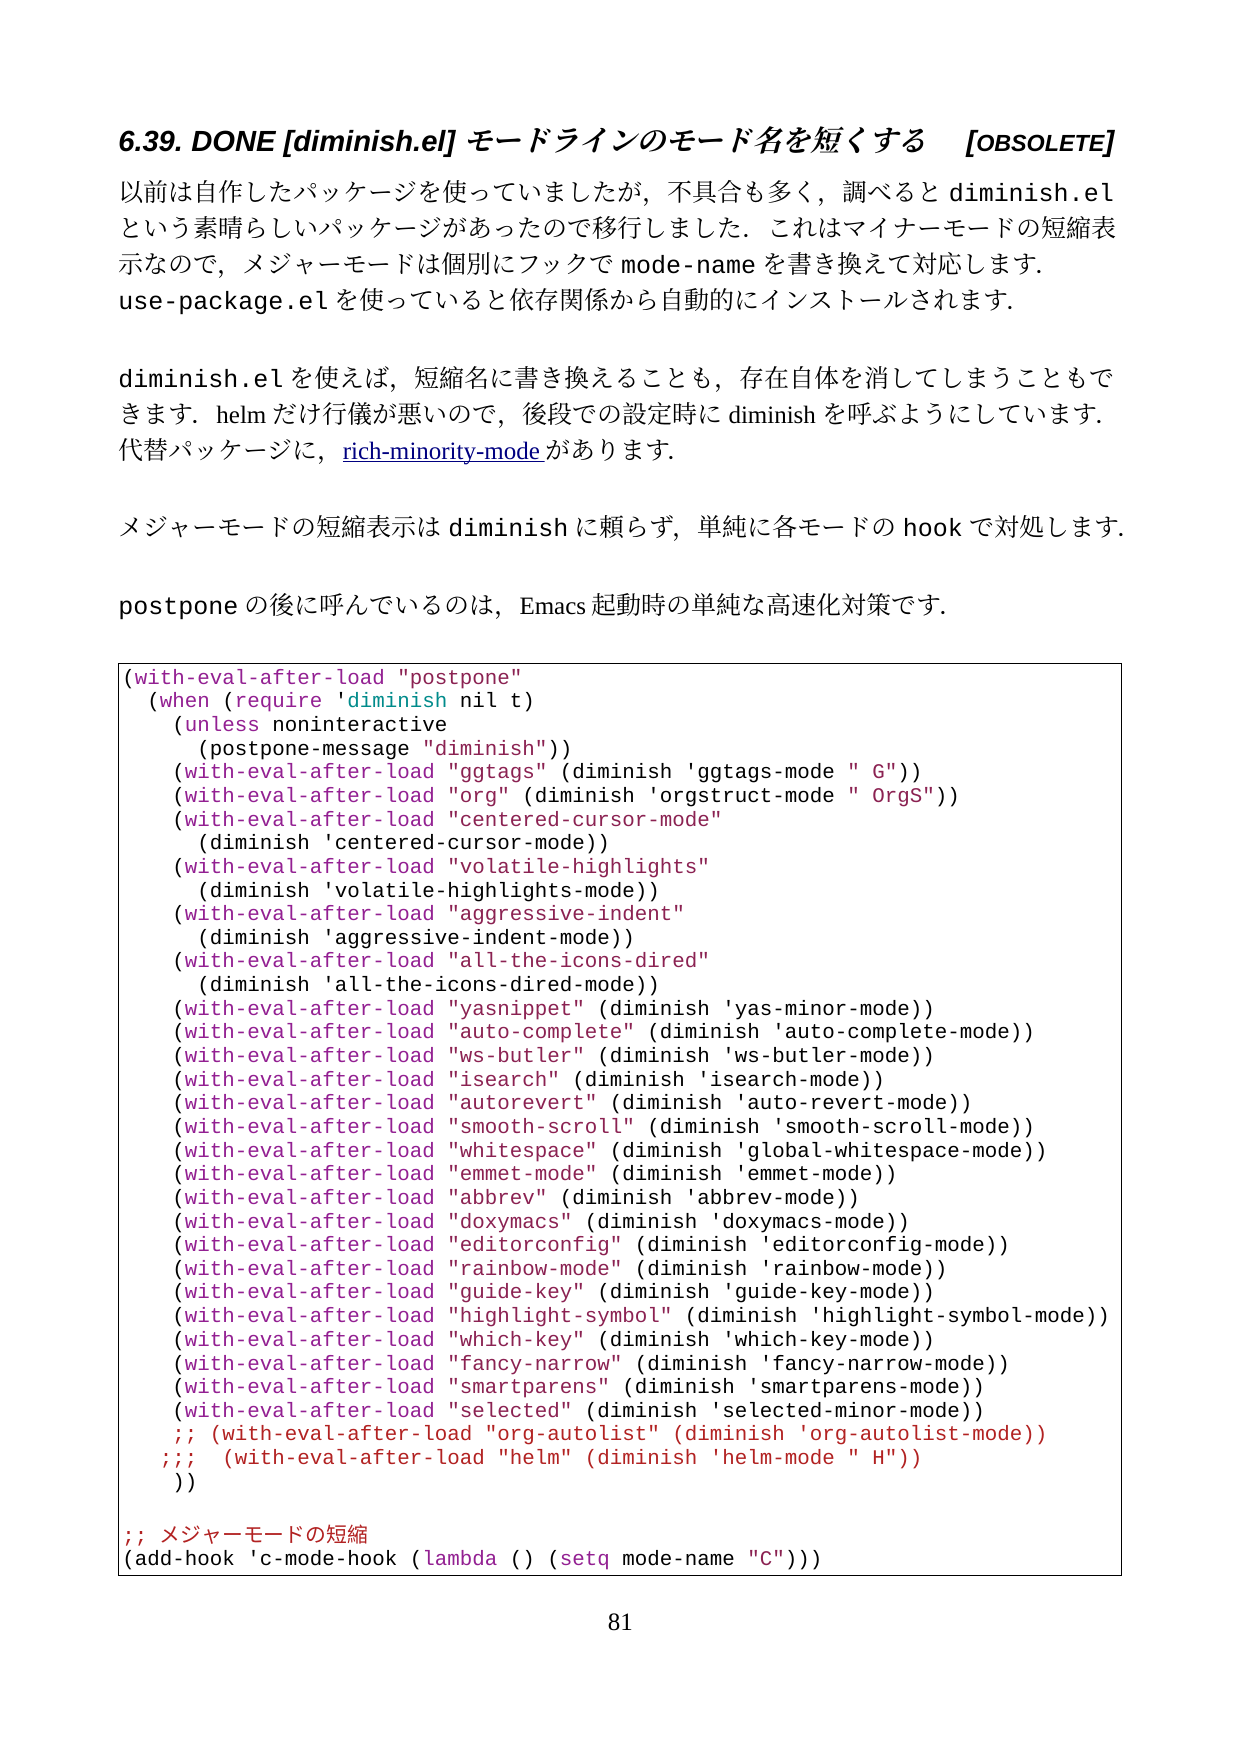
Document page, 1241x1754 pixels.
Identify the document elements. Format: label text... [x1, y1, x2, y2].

text ;;; (with-eval-after-load "helm" (diminish 'helm-mode " H")) [119, 1443, 1121, 1467]
text (with-eval-after-load "selected" (diminish 'selected-minor-mode)) [119, 1396, 1121, 1419]
text メジャーモードの短縮表示は diminish に頼らず，単純に各モードの hook で対処します． [118, 508, 1122, 573]
text ;; メジャーモードの短縮 [119, 1514, 1121, 1544]
text (with-eval-after-load "ws-butler" (diminish 'ws-butler-mode)) [119, 1041, 1121, 1065]
text (with-eval-after-load "org" (diminish 'orgstruct-mode " OrgS")) [119, 781, 1121, 805]
text (with-eval-after-load "auto-complete" (diminish 'auto-complete-mode)) [119, 1017, 1121, 1041]
text (with-eval-after-load "guide-key" (diminish 'guide-key-mode)) [119, 1278, 1121, 1301]
text (with-eval-after-load "rainbow-mode" (diminish 'rainbow-mode)) [119, 1254, 1121, 1278]
text (with-eval-after-load "aggressive-indent" [119, 899, 1121, 923]
text ;; (with-eval-after-load "org-autolist" (diminish 'org-autolist-mode)) [119, 1419, 1121, 1443]
text (with-eval-after-load "which-key" (diminish 'which-key-mode)) [119, 1325, 1121, 1348]
text (with-eval-after-load "smartparens" (diminish 'smartparens-mode)) [119, 1372, 1121, 1396]
text (diminish 'centered-cursor-mode)) [119, 828, 1121, 852]
text (with-eval-after-load "isearch" (diminish 'isearch-mode)) [119, 1065, 1121, 1088]
text (with-eval-after-load "centered-cursor-mode" [119, 805, 1121, 828]
text (add-hook 'c-mode-hook (lambda () (setq mode-name "C"))) [119, 1544, 1121, 1575]
text (with-eval-after-load "all-the-icons-dired" [119, 947, 1121, 970]
text (with-eval-after-load "volatile-highlights" [119, 852, 1121, 876]
text )) [119, 1467, 1121, 1490]
text (with-eval-after-load "fancy-narrow" (diminish 'fancy-narrow-mode)) [119, 1348, 1121, 1372]
text (diminish 'volatile-highlights-mode)) [119, 876, 1121, 899]
text diminish.el を使えば，短縮名に書き換えることも，存在自体を消してしまうこともできます．helm だけ行儀が悪いので，後段での設定時に diminish を呼ぶようにしています．代替パッケージに，rich-minority-modeがあります． [118, 358, 1122, 495]
text (when (require 'diminish nil t) [119, 686, 1121, 710]
text (with-eval-after-load "postpone" [119, 664, 1121, 686]
text 以前は自作したパッケージを使っていましたが，不具合も多く，調べると diminish.el という素晴らしいパッケージがあったので移行しました．これはマイナーモードの短縮表示なので，メジャーモードは個別にフックで mode-name を書き換えて対応します． use-package.el を使っていると依存関係から自動的にインストールされます． [118, 172, 1122, 346]
text (diminish 'all-the-icons-dired-mode)) [119, 970, 1121, 994]
subtitle DONE [diminish.el] モードラインのモード名を短くする [obsolete] [118, 118, 1122, 160]
text (with-eval-after-load "ggtags" (diminish 'ggtags-mode " G")) [119, 757, 1121, 781]
text (with-eval-after-load "editorconfig" (diminish 'editorconfig-mode)) [119, 1230, 1121, 1254]
text (with-eval-after-load "doxymacs" (diminish 'doxymacs-mode)) [119, 1207, 1121, 1230]
text (unless noninteractive [119, 710, 1121, 734]
text (with-eval-after-load "autorevert" (diminish 'auto-revert-mode)) [119, 1088, 1121, 1112]
text (with-eval-after-load "emmet-mode" (diminish 'emmet-mode)) [119, 1159, 1121, 1183]
text (with-eval-after-load "abbrev" (diminish 'abbrev-mode)) [119, 1183, 1121, 1207]
text (diminish 'aggressive-indent-mode)) [119, 923, 1121, 947]
text (with-eval-after-load "whitespace" (diminish 'global-whitespace-mode)) [119, 1136, 1121, 1159]
text postpone の後に呼んでいるのは，Emacs起動時の単純な高速化対策です． [118, 585, 1122, 650]
text (with-eval-after-load "smooth-scroll" (diminish 'smooth-scroll-mode)) [119, 1112, 1121, 1136]
text (with-eval-after-load "highlight-symbol" (diminish 'highlight-symbol-mode)) [119, 1301, 1121, 1325]
text (with-eval-after-load "yasnippet" (diminish 'yas-minor-mode)) [119, 994, 1121, 1017]
text (postpone-message "diminish")) [119, 734, 1121, 757]
